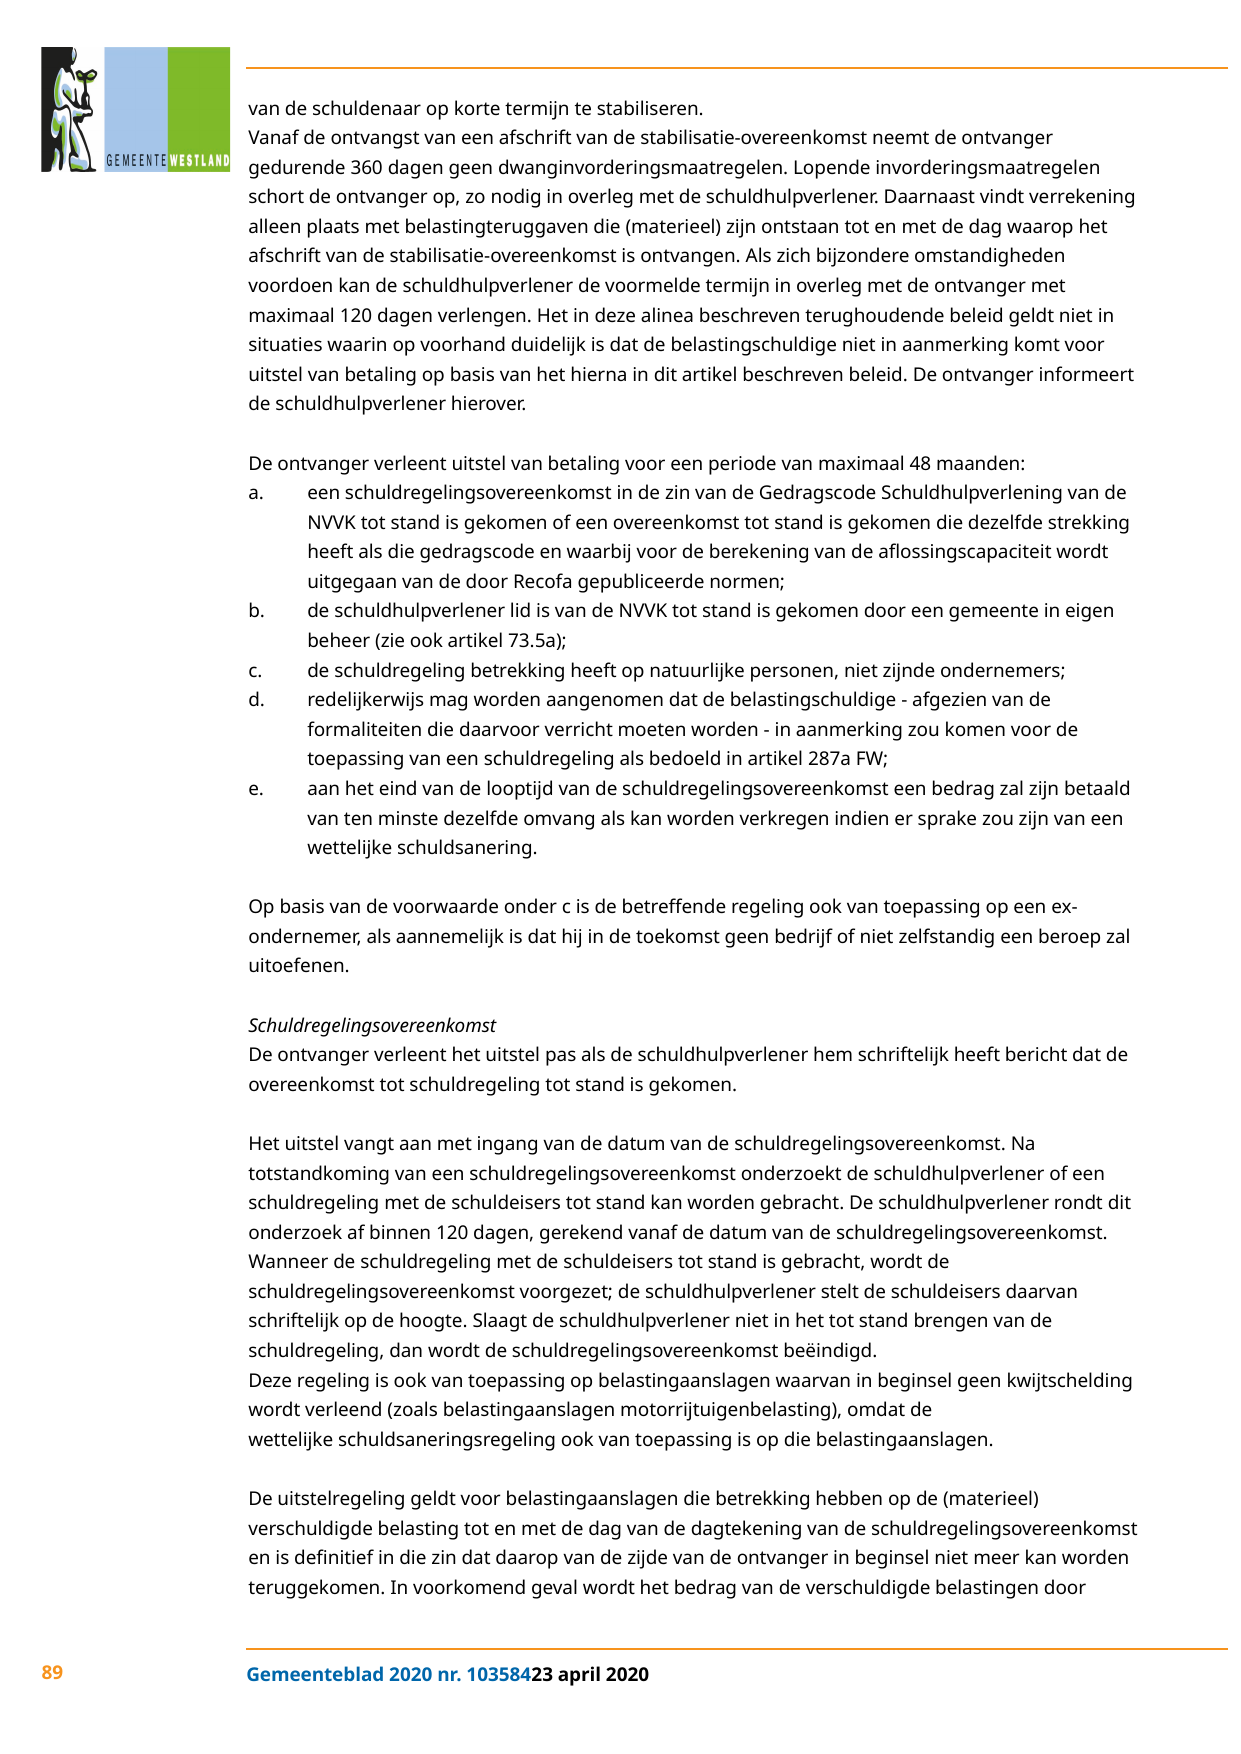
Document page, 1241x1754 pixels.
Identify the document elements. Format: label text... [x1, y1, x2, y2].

text van de schuldenaar op korte termijn te stabiliseren. [248, 95, 1152, 121]
list een schuldregelingsovereenkomst in de zin van de Gedragscode Schuldhulpverlening van de NVVK tot stand is gekomen of een overeenkomst tot stand is gekomen die dezelfde strekking heeft als die gedragscode en waarbij voor de berekening van de aflossingscapaciteit wordt uitgegaan van de door Recofa gepubliceerde normen; [248, 479, 1152, 594]
picture [41, 47, 231, 172]
text De ontvanger verleent uitstel van betaling voor een periode van maximaal 48 maanden: [248, 450, 1152, 476]
text De uitstelregeling geldt voor belastingaanslagen die betrekking hebben op de (materieel) verschuldigde belasting tot en met de dag van de dagtekening van de schuldregelingsovereenkomst en is definitief in die zin dat daarop van de zijde van de ontvanger in beginsel niet meer kan worden teruggekomen. In voorkomend geval wordt het bedrag van de verschuldigde belastingen door [248, 1485, 1152, 1600]
list de schuldregeling betrekking heeft op natuurlijke personen, niet zijnde ondernemers; [248, 657, 1152, 683]
text De ontvanger verleent het uitstel pas als de schuldhulpverlener hem schriftelijk heeft bericht dat de overeenkomst tot schuldregeling tot stand is gekomen. [248, 1041, 1152, 1097]
text Op basis van de voorwaarde onder c is de betreffende regeling ook van toepassing op een ex-ondernemer, als aannemelijk is dat hij in de toekomst geen bedrijf of niet zelfstandig een beroep zal uitoefenen. [248, 893, 1152, 978]
list de schuldhulpverlener lid is van de NVVK tot stand is gekomen door een gemeente in eigen beheer (zie ook artikel 73.5a); [248, 598, 1152, 653]
text Deze regeling is ook van toepassing op belastingaanslagen waarvan in beginsel geen kwijtschelding wordt verleend (zoals belastingaanslagen motorrijtuigenbelasting), omdat de [248, 1367, 1152, 1422]
list aan het eind van de looptijd van de schuldregelingsovereenkomst een bedrag zal zijn betaald van ten minste dezelfde omvang als kan worden verkregen indien er sprake zou zijn van een wettelijke schuldsanering. [248, 775, 1152, 860]
text Schuldregelingsovereenkomst [248, 1012, 1152, 1038]
text wettelijke schuldsaneringsregeling ook van toepassing is op die belastingaanslagen. [248, 1426, 1152, 1452]
text Het uitstel vangt aan met ingang van de datum van de schuldregelingsovereenkomst. Na totstandkoming van een schuldregelingsovereenkomst onderzoekt de schuldhulpverlener of een schuldregeling met de schuldeisers tot stand kan worden gebracht. De schuldhulpverlener rondt dit onderzoek af binnen 120 dagen, gerekend vanaf de datum van de schuldregelingsovereenkomst. Wanneer de schuldregeling met de schuldeisers tot stand is gebracht, wordt de schuldregelingsovereenkomst voorgezet; de schuldhulpverlener stelt de schuldeisers daarvan schriftelijk op de hoogte. Slaagt de schuldhulpverlener niet in het tot stand brengen van de schuldregeling, dan wordt de schuldregelingsovereenkomst beëindigd. [248, 1130, 1152, 1363]
text Vanaf de ontvangst van een afschrift van de stabilisatie-overeenkomst neemt de ontvanger gedurende 360 dagen geen dwanginvorderingsmaatregelen. Lopende invorderingsmaatregelen schort de ontvanger op, zo nodig in overleg met de schuldhulpverlener. Daarnaast vindt verrekening alleen plaats met belastingteruggaven die (materieel) zijn ontstaan tot en met de dag waarop het afschrift van de stabilisatie-overeenkomst is ontvangen. Als zich bijzondere omstandigheden voordoen kan de schuldhulpverlener de voormelde termijn in overleg met de ontvanger met maximaal 120 dagen verlengen. Het in deze alinea beschreven terughoudende beleid geldt niet in situaties waarin op voorhand duidelijk is dat de belastingschuldige niet in aanmerking komt voor uitstel van betaling op basis van het hierna in dit artikel beschreven beleid. De ontvanger informeert de schuldhulpverlener hierover. [248, 124, 1152, 416]
list redelijkerwijs mag worden aangenomen dat de belastingschuldige - afgezien van de formaliteiten die daarvoor verricht moeten worden - in aanmerking zou komen voor de toepassing van een schuldregeling als bedoeld in artikel 287a FW; [248, 686, 1152, 771]
